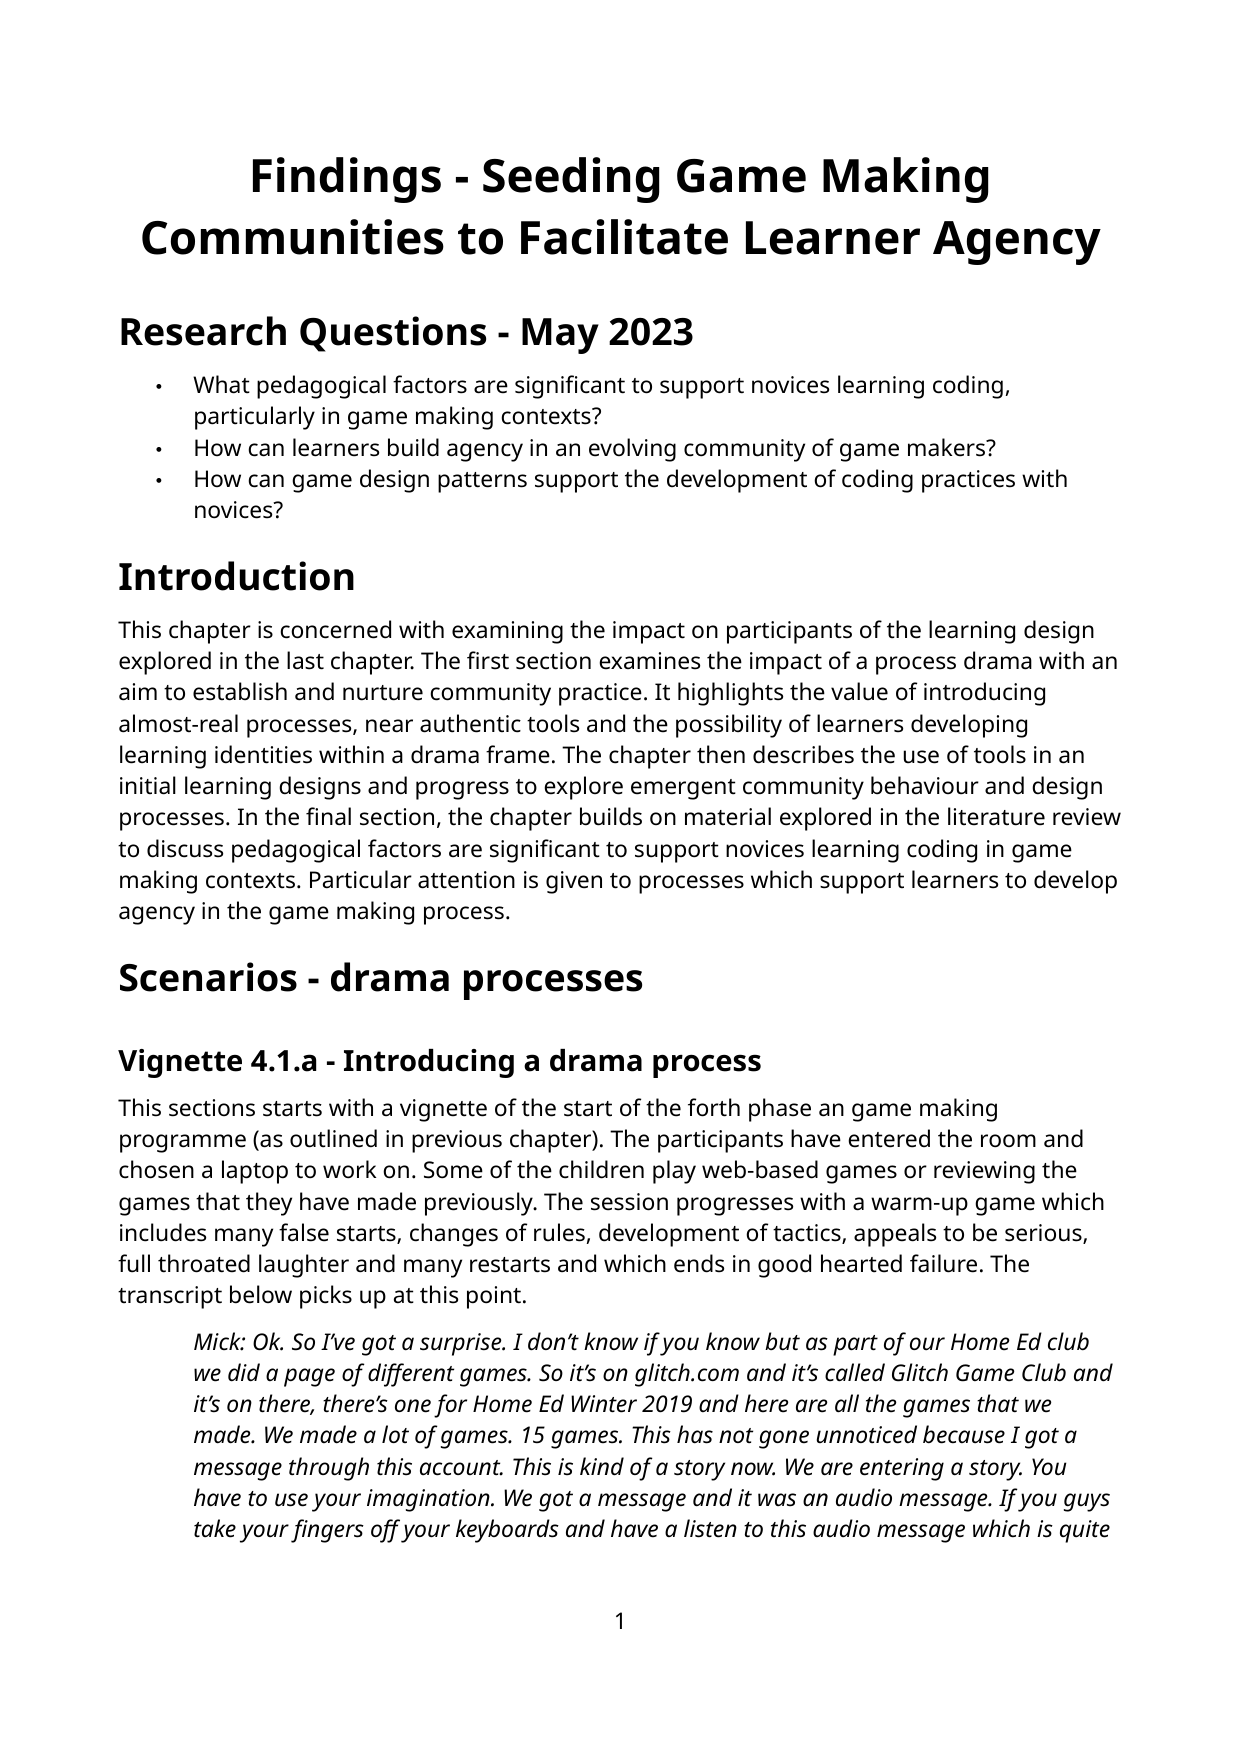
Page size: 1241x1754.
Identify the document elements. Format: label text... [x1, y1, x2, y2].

subtitle Introduction [118, 550, 1122, 601]
list How can learners build agency in an evolving community of game makers? [156, 431, 1122, 463]
text This sections starts with a vignette of the start of the forth phase an game making programme (as outlined in previous chapter). The participants have entered the room and chosen a laptop to work on. Some of the children play web-based games or reviewing the games that they have made previously. The session progresses with a warm-up game which includes many false starts, changes of rules, development of tactics, appeals to be serious, full throated laughter and many restarts and which ends in good hearted failure. The transcript below picks up at this point. [118, 1092, 1122, 1311]
subtitle Research Questions - May 2023 [118, 305, 1122, 356]
subtitle Scenarios - drama processes [118, 951, 1122, 1002]
subtitle Vignette 4.1.a - Introducing a drama process [118, 1040, 1122, 1079]
text Mick: Ok. So I’ve got a surprise. I don’t know if you know but as part of our Home Ed club we did a page of different games. So it’s on glitch.com and it’s called Glitch Game Club and it’s on there, there’s one for Home Ed Winter 2019 and here are all the games that we made. We made a lot of games. 15 games. This has not gone unnoticed because I got a message through this account. This is kind of a story now. We are entering a story. You have to use your imagination. We got a message and it was an audio message. If you guys take your fingers off your keyboards and have a listen to this audio message which is quite [193, 1326, 1122, 1544]
list What pedagogical factors are significant to support novices learning coding, particularly in game making contexts? [156, 369, 1122, 431]
title Findings - Seeding Game Making Communities to Facilitate Learner Agency [118, 143, 1122, 268]
text This chapter is concerned with examining the impact on participants of the learning design explored in the last chapter. The first section examines the impact of a process drama with an aim to establish and nurture community practice. It highlights the value of introducing almost-real processes, near authentic tools and the possibility of learners developing learning identities within a drama frame. The chapter then describes the use of tools in an initial learning designs and progress to explore emergent community behaviour and design processes. In the final section, the chapter builds on material explored in the literature review to discuss pedagogical factors are significant to support novices learning coding in game making contexts. Particular attention is given to processes which support learners to develop agency in the game making process. [118, 614, 1122, 926]
list How can game design patterns support the development of coding practices with novices? [156, 463, 1122, 525]
